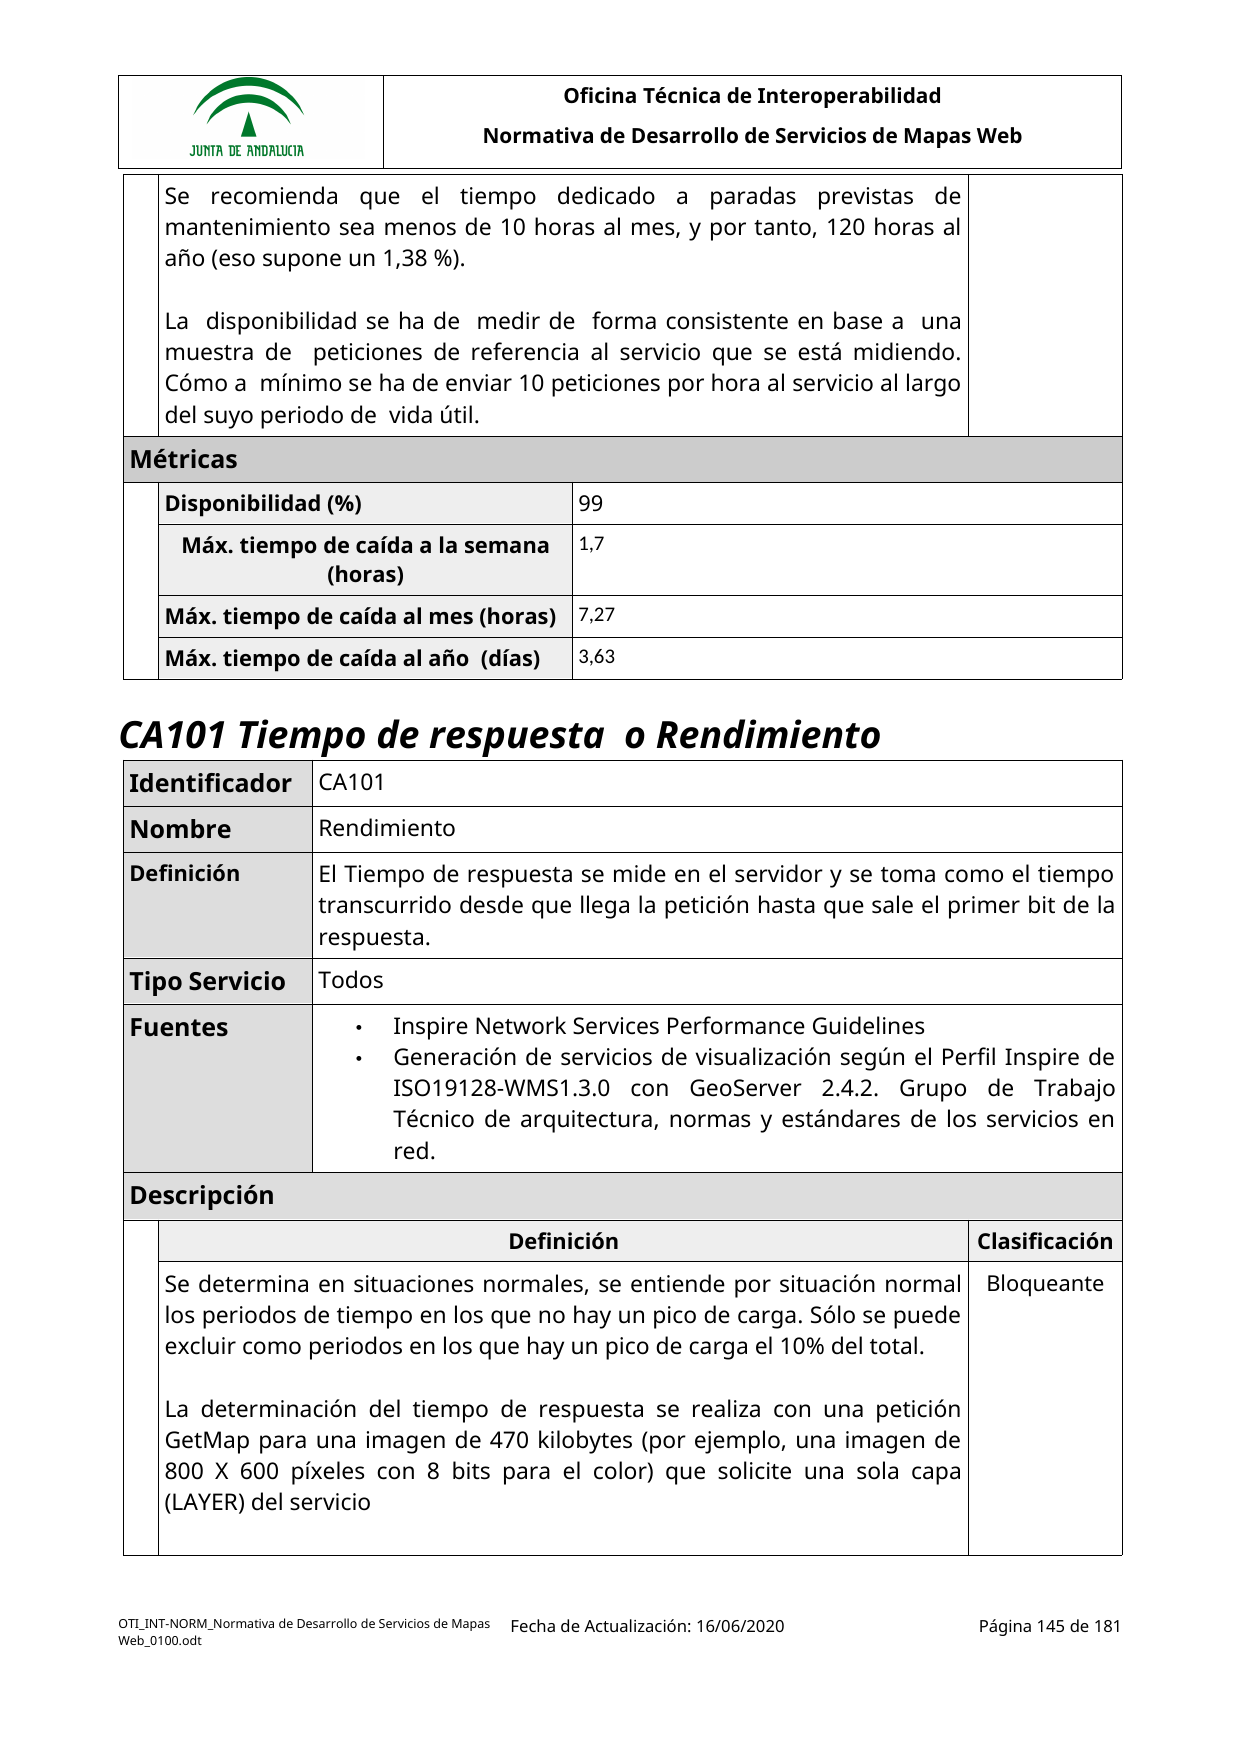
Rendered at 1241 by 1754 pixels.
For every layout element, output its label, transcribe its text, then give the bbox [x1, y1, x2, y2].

table_cell Tipo Servicio [124, 959, 312, 1003]
table_cell 7,27 [573, 596, 1122, 637]
table_cell Disponibilidad (%) [159, 483, 572, 523]
table_cell [124, 483, 158, 678]
table_cell Máx. tiempo de caída al mes (horas) [159, 596, 572, 637]
table_cell 1,7 [573, 525, 1122, 595]
table_cell Inspire Network Services Performance Guidelines Generación de servicios de visualización según el Perfil Inspire de ISO19128-WMS1.3.0 con GeoServer 2.4.2. Grupo de Trabajo Técnico de arquitectura, normas y estándares de los servicios en red. [313, 1005, 1122, 1172]
table_cell Definición [159, 1221, 968, 1261]
picture [132, 77, 365, 159]
table_cell [124, 175, 158, 436]
table_cell Nombre [124, 807, 312, 852]
table_cell Fuentes [124, 1005, 312, 1172]
table_cell Bloqueante [969, 1262, 1122, 1554]
table_cell Máx. tiempo de caída a la semana (horas) [159, 525, 572, 595]
table_cell 99 [573, 483, 1122, 523]
table_cell Se recomienda que el tiempo dedicado a paradas previstas de mantenimiento sea menos de 10 horas al mes, y por tanto, 120 horas al año (eso supone un 1,38 %). La disponibilidad se ha de medir de forma consistente en base a una muestra de peticiones de referencia al servicio que se está midiendo. Cómo a mínimo se ha de enviar 10 peticiones por hora al servicio al largo del suyo periodo de vida útil. [159, 175, 968, 436]
table_cell Métricas [124, 437, 1122, 482]
table_header CA101 [313, 761, 1122, 806]
table_cell Rendimiento [313, 807, 1122, 852]
table_cell El Tiempo de respuesta se mide en el servidor y se toma como el tiempo transcurrido desde que llega la petición hasta que sale el primer bit de la respuesta. [313, 853, 1122, 957]
table_header Identificador [124, 761, 312, 806]
table_cell Definición [124, 853, 312, 957]
table_cell Clasificación [969, 1221, 1122, 1261]
table_cell Máx. tiempo de caída al año (días) [159, 638, 572, 678]
table_cell Se determina en situaciones normales, se entiende por situación normal los periodos de tiempo en los que no hay un pico de carga. Sólo se puede excluir como periodos en los que hay un pico de carga el 10% del total. La determinación del tiempo de respuesta se realiza con una petición GetMap para una imagen de 470 kilobytes (por ejemplo, una imagen de 800 X 600 píxeles con 8 bits para el color) que solicite una sola capa (LAYER) del servicio [159, 1262, 968, 1554]
table_cell [124, 1221, 158, 1554]
table_cell 3,63 [573, 638, 1122, 678]
table_cell Descripción [124, 1173, 1122, 1219]
subtitle CA101 Tiempo de respuesta o Rendimiento [118, 708, 1122, 759]
table_cell Todos [313, 959, 1122, 1003]
table_cell [969, 175, 1122, 436]
